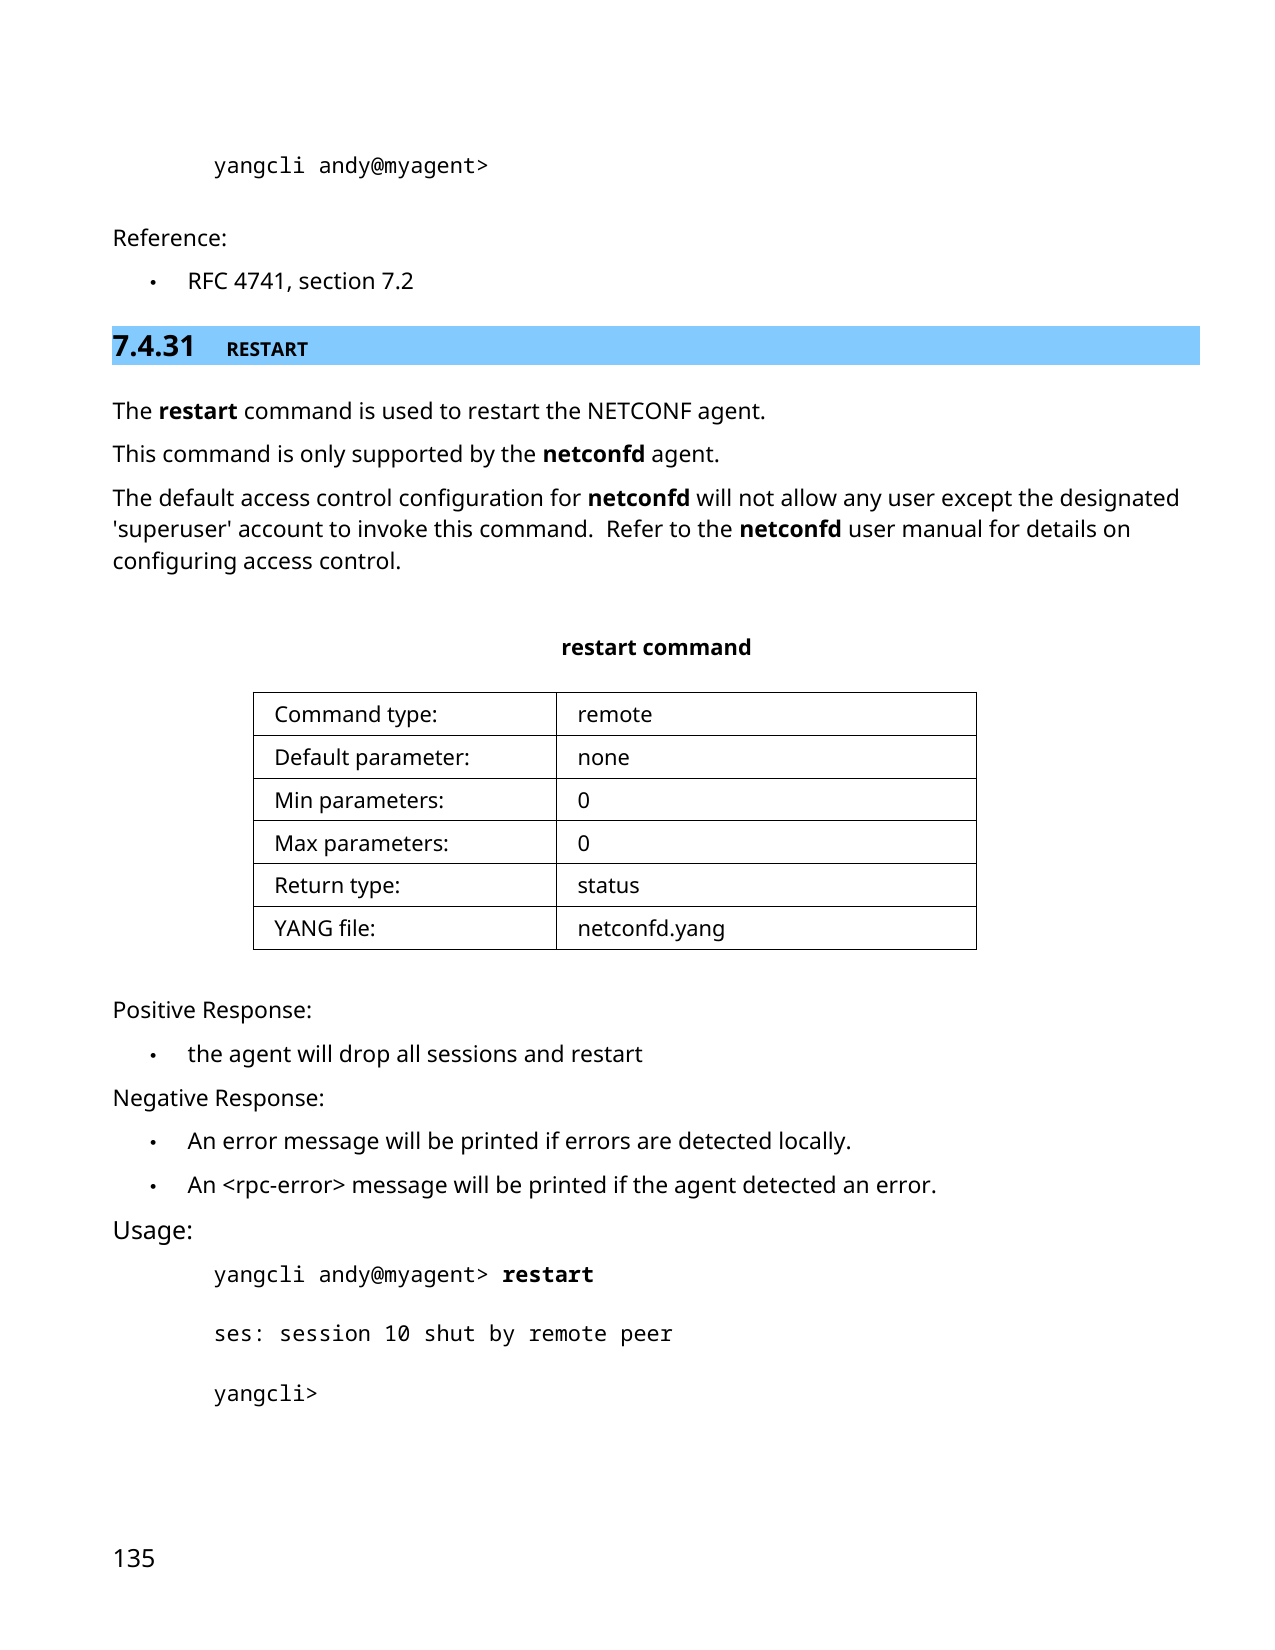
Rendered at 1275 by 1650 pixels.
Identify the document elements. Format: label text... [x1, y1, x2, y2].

text The restart command is used to restart the NETCONF agent. [112, 394, 1200, 426]
text Negative Response: [112, 1081, 1200, 1113]
table_header remote [557, 693, 976, 734]
table_cell Min parameters: [254, 779, 556, 820]
list An error message will be printed if errors are detected locally. [150, 1125, 1200, 1156]
table_header Command type: [254, 693, 556, 734]
table_cell Return type: [254, 864, 556, 906]
text Positive Response: [112, 994, 1200, 1025]
text yangcli andy@myagent> restart ses: session 10 shut by remote peer yangcli> [139, 1259, 1200, 1437]
text This command is only supported by the netconfd agent. [112, 438, 1200, 469]
subtitle restart command [127, 632, 1185, 662]
list the agent will drop all sessions and restart [150, 1038, 1200, 1069]
table_cell none [557, 736, 976, 777]
table_cell Default parameter: [254, 736, 556, 777]
subtitle restart [112, 326, 1200, 365]
text The default access control configuration for netconfd will not allow any user except the designated 'superuser' account to invoke this command. Refer to the netconfd user manual for details on configuring access control. [112, 482, 1200, 576]
list An <rpc-error> message will be printed if the agent detected an error. [150, 1169, 1200, 1200]
table_cell 0 [557, 779, 976, 820]
text Usage: [112, 1213, 1200, 1247]
table_cell Max parameters: [254, 821, 556, 863]
text yangcli andy@myagent> [139, 150, 1200, 209]
table_cell 0 [557, 821, 976, 863]
text Reference: [112, 222, 1200, 253]
table_cell YANG file: [254, 907, 556, 949]
list RFC 4741, section 7.2 [150, 265, 1200, 297]
table_cell netconfd.yang [557, 907, 976, 949]
table_cell status [557, 864, 976, 906]
